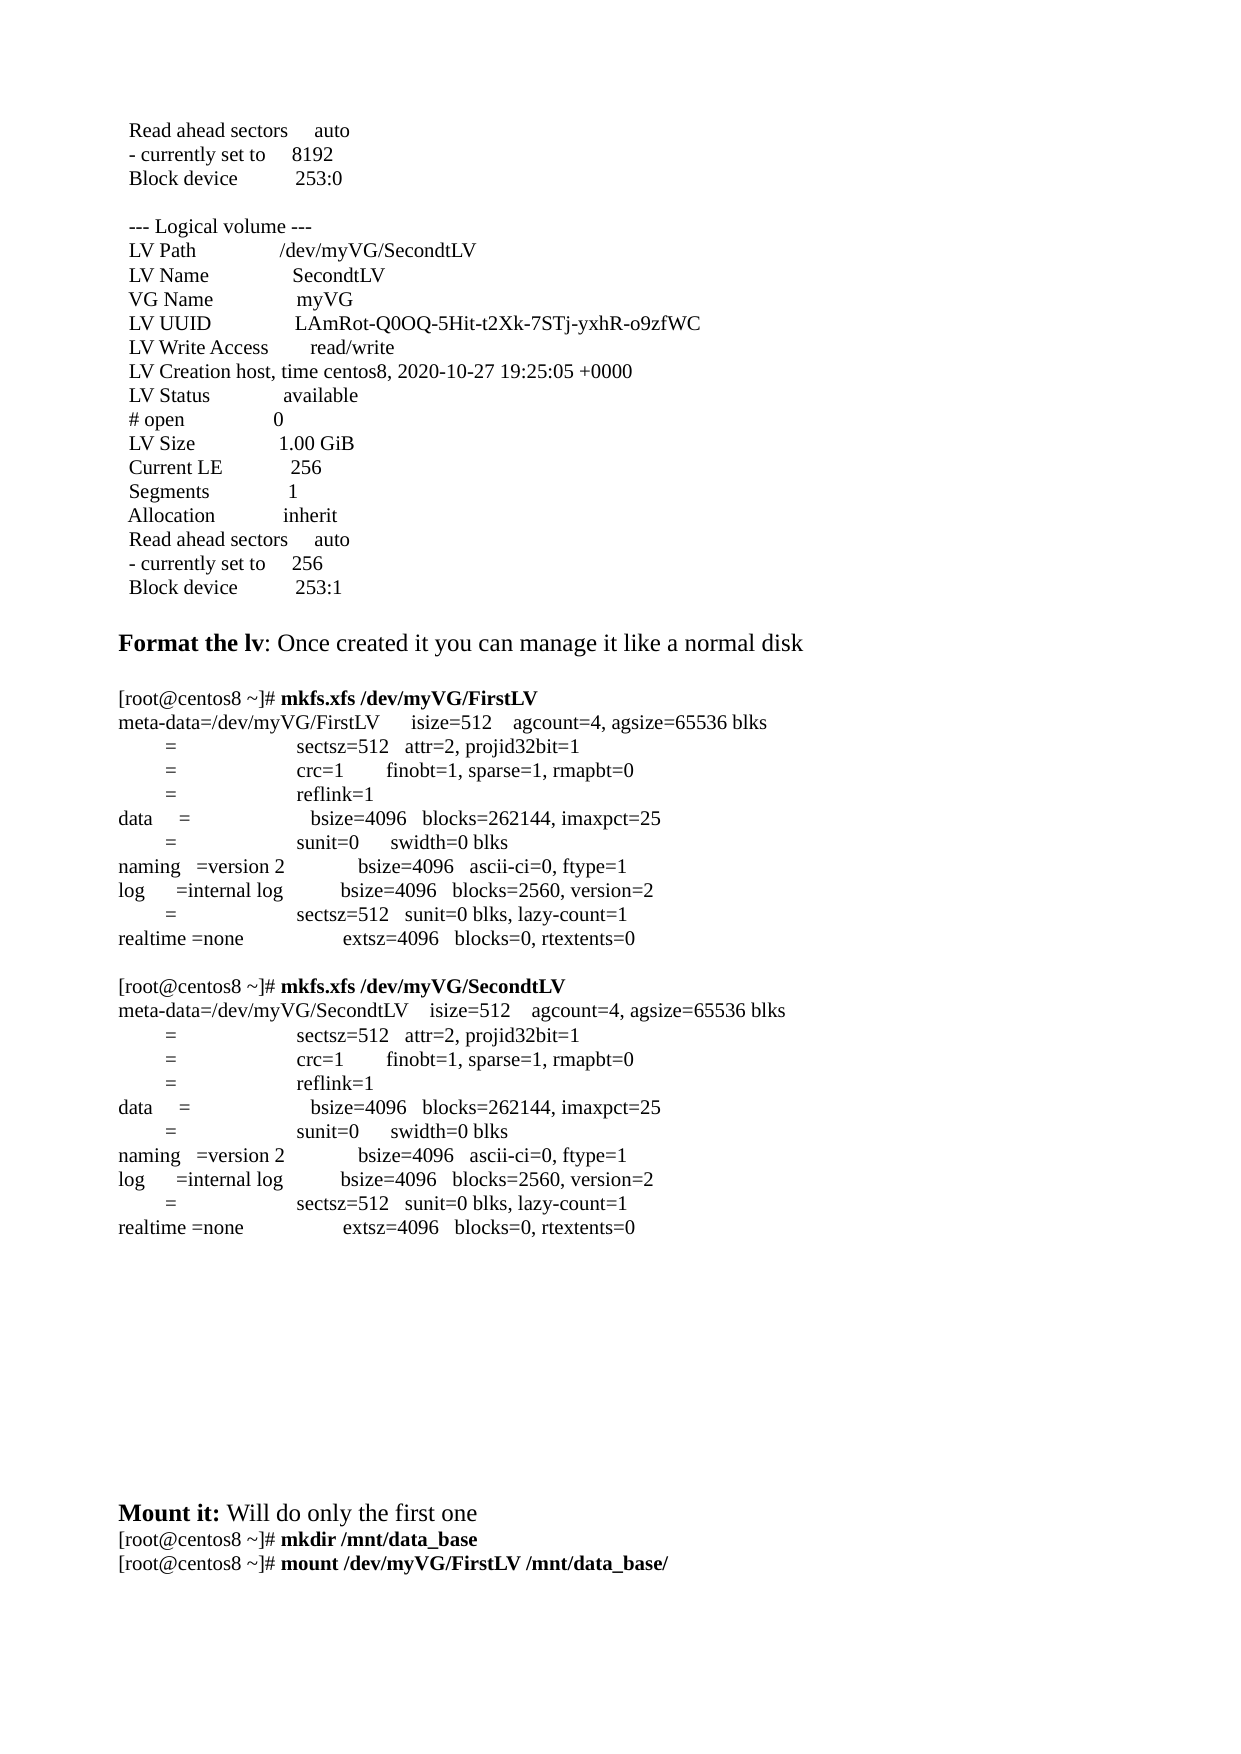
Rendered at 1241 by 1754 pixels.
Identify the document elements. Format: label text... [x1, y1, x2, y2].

text Current LE 256 [118, 455, 1122, 479]
text LV UUID LAmRot-Q0OQ-5Hit-t2Xk-7STj-yxhR-o9zfWC [118, 311, 1122, 335]
text [root@centos8 ~]# mkdir /mnt/data_base [118, 1527, 1122, 1551]
text = sectsz=512 attr=2, projid32bit=1 [118, 734, 1122, 758]
text naming =version 2 bsize=4096 ascii-ci=0, ftype=1 [118, 854, 1122, 878]
text # open 0 [118, 407, 1122, 431]
text Segments 1 [118, 479, 1122, 503]
text - currently set to 256 [118, 551, 1122, 575]
text log =internal log bsize=4096 blocks=2560, version=2 [118, 878, 1122, 902]
text [root@centos8 ~]# mount /dev/myVG/FirstLV /mnt/data_base/ [118, 1551, 1122, 1575]
text Read ahead sectors auto [118, 118, 1122, 142]
text meta-data=/dev/myVG/SecondtLV isize=512 agcount=4, agsize=65536 blks [118, 998, 1122, 1022]
text = sectsz=512 sunit=0 blks, lazy-count=1 [118, 902, 1122, 926]
text LV Size 1.00 GiB [118, 431, 1122, 455]
text = reflink=1 [118, 1071, 1122, 1095]
text --- Logical volume --- [118, 214, 1122, 238]
text meta-data=/dev/myVG/FirstLV isize=512 agcount=4, agsize=65536 blks [118, 710, 1122, 734]
text = crc=1 finobt=1, sparse=1, rmapbt=0 [118, 758, 1122, 782]
text = sunit=0 swidth=0 blks [118, 1119, 1122, 1143]
text [root@centos8 ~]# mkfs.xfs /dev/myVG/FirstLV [118, 686, 1122, 710]
text Block device 253:0 [118, 166, 1122, 190]
text - currently set to 8192 [118, 142, 1122, 166]
text LV Path /dev/myVG/SecondtLV [118, 238, 1122, 262]
text data = bsize=4096 blocks=262144, imaxpct=25 [118, 806, 1122, 830]
text realtime =none extsz=4096 blocks=0, rtextents=0 [118, 926, 1122, 950]
text naming =version 2 bsize=4096 ascii-ci=0, ftype=1 [118, 1143, 1122, 1167]
text LV Status available [118, 383, 1122, 407]
text VG Name myVG [118, 287, 1122, 311]
text = sectsz=512 attr=2, projid32bit=1 [118, 1022, 1122, 1047]
text realtime =none extsz=4096 blocks=0, rtextents=0 [118, 1215, 1122, 1239]
text LV Name SecondtLV [118, 262, 1122, 287]
text [root@centos8 ~]# mkfs.xfs /dev/myVG/SecondtLV [118, 974, 1122, 998]
text Block device 253:1 [118, 575, 1122, 599]
text = crc=1 finobt=1, sparse=1, rmapbt=0 [118, 1047, 1122, 1071]
text = sectsz=512 sunit=0 blks, lazy-count=1 [118, 1191, 1122, 1215]
text log =internal log bsize=4096 blocks=2560, version=2 [118, 1167, 1122, 1191]
text Mount it: Will do only the first one [118, 1498, 1122, 1527]
text = reflink=1 [118, 782, 1122, 806]
text Read ahead sectors auto [118, 527, 1122, 551]
text LV Creation host, time centos8, 2020-10-27 19:25:05 +0000 [118, 359, 1122, 383]
text data = bsize=4096 blocks=262144, imaxpct=25 [118, 1095, 1122, 1119]
text Allocation inherit [118, 503, 1122, 527]
text LV Write Access read/write [118, 335, 1122, 359]
text Format the lv: Once created it you can manage it like a normal disk [118, 628, 1122, 657]
text = sunit=0 swidth=0 blks [118, 830, 1122, 854]
